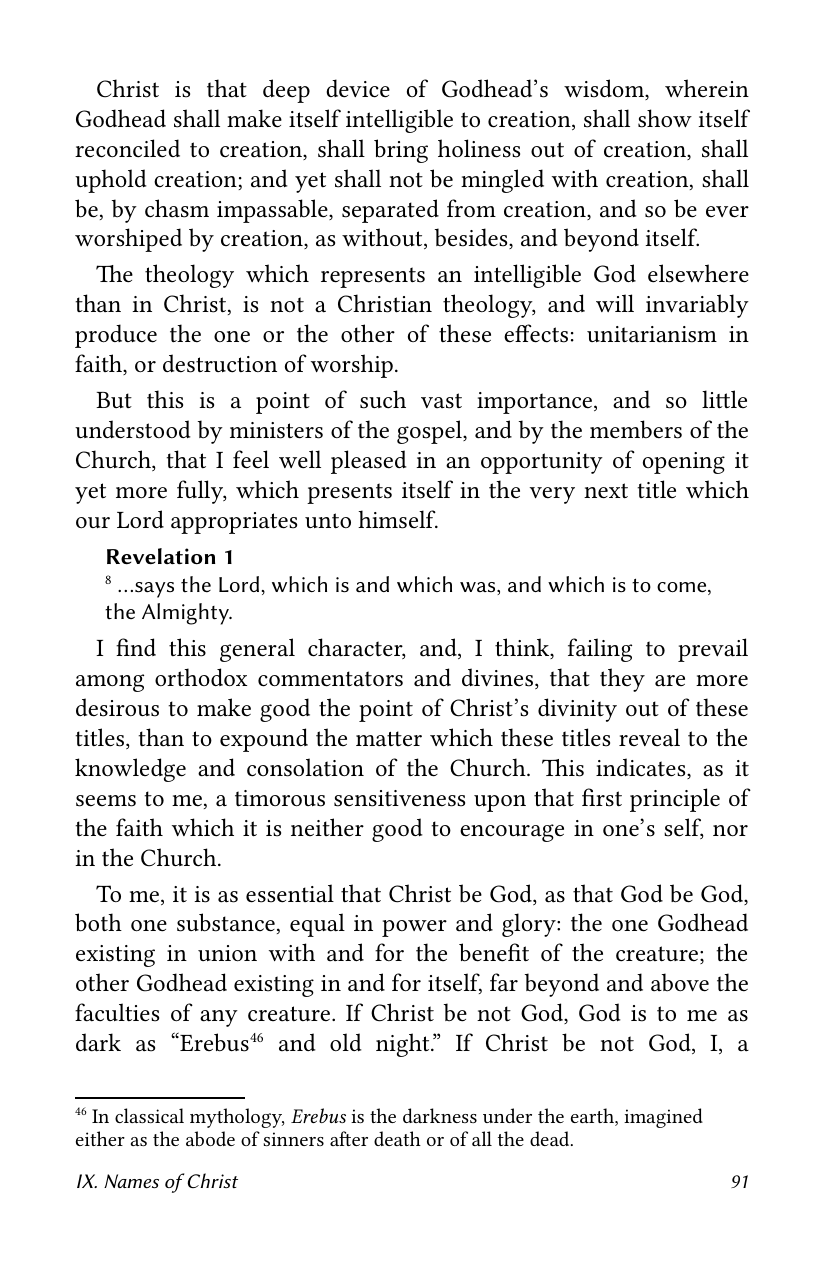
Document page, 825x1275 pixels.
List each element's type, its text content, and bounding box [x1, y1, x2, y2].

text I find this general character, and, I think, failing to prevail among orthodox commentators and divines, that they are more desirous to make good the point of Christ’s divinity out of these titles, than to expound the matter which these titles reveal to the knowledge and consolation of the Church. This indicates, as it seems to me, a timorous sensitiveness upon that first principle of the faith which it is neither good to encourage in one’s self, nor in the Church. [75, 634, 750, 872]
text The theology which represents an intelligible God elsewhere than in Christ, is not a Christian theology, and will invariably produce the one or the other of these effects: unitarianism in faith, or destruction of worship. [75, 260, 750, 379]
text 8 ...says the Lord, which is and which was, and which is to come, the Almighty. [105, 572, 720, 625]
text Christ is that deep device of Godhead’s wisdom, wherein Godhead shall make itself intelligible to creation, shall show itself reconciled to creation, shall bring holiness out of creation, shall uphold creation; and yet shall not be mingled with creation, shall be, by chasm impassable, separated from creation, and so be ever worshiped by creation, as without, besides, and beyond itself. [75, 75, 750, 253]
text In classical mythology, Erebus is the darkness under the earth, imagined either as the abode of sinners after death or of all the dead. [75, 1104, 750, 1152]
text But this is a point of such vast importance, and so little understood by ministers of the gospel, and by the members of the Church, that I feel well pleased in an opportunity of opening it yet more fully, which presents itself in the very next title which our Lord appropriates unto himself. [75, 386, 750, 534]
text To me, it is as essential that Christ be God, as that God be God, both one substance, equal in power and glory: the one Godhead existing in union with and for the benefit of the creature; the other Godhead existing in and for itself, far beyond and above the faculties of any creature. If Christ be not God, God is to me as dark as “Erebus and old night.” If Christ be not God, I, a [75, 879, 750, 1058]
text Revelation 1 [105, 544, 750, 571]
